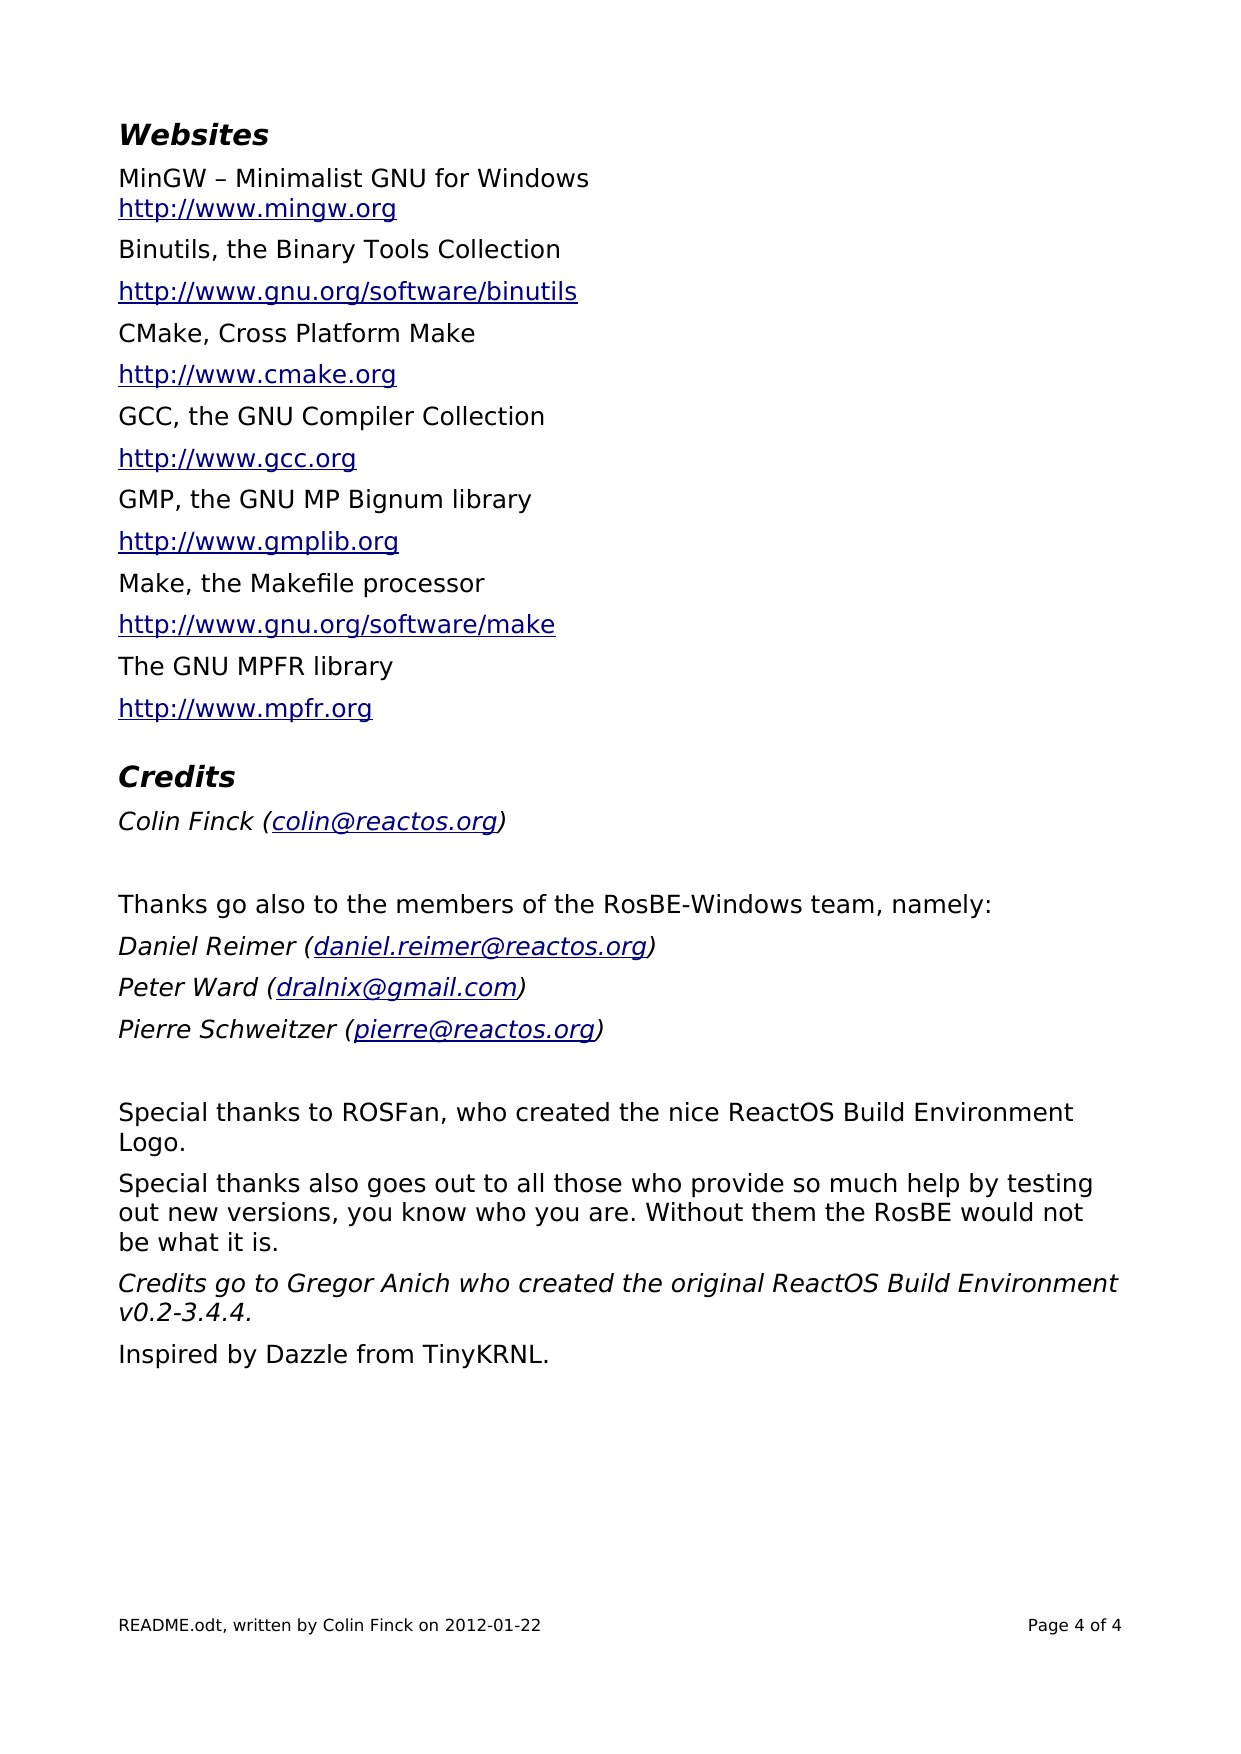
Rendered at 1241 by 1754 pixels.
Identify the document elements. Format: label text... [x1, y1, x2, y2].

text Peter Ward (dralnix@gmail.com) [118, 973, 1122, 1003]
text http://www.gnu.org/software/binutils [118, 277, 1122, 306]
text Special thanks also goes out to all those who provide so much help by testing out new versions, you know who you are. Without them the RosBE would not be what it is. [118, 1169, 1122, 1257]
text Binutils, the Binary Tools Collection [118, 235, 1122, 264]
text CMake, Cross Platform Make [118, 319, 1122, 348]
text http://www.gmplib.org [118, 527, 1122, 556]
text http://www.mpfr.org [118, 694, 1122, 723]
text Make, the Makefile processor [118, 569, 1122, 598]
text http://www.gnu.org/software/make [118, 610, 1122, 639]
text GMP, the GNU MP Bignum library [118, 485, 1122, 514]
text Special thanks to ROSFan, who created the nice ReactOS Build Environment Logo. [118, 1098, 1122, 1157]
subtitle Credits [118, 760, 1122, 794]
text Daniel Reimer (daniel.reimer@reactos.org) [118, 932, 1122, 961]
text GCC, the GNU Compiler Collection [118, 402, 1122, 431]
text MinGW – Minimalist GNU for Windows http://www.mingw.org [118, 164, 1122, 223]
subtitle Websites [118, 118, 1122, 152]
text Credits go to Gregor Anich who created the original ReactOS Build Environment v0.2-3.4.4. [118, 1269, 1122, 1328]
text Thanks go also to the members of the RosBE-Windows team, namely: [118, 890, 1122, 919]
text http://www.gcc.org [118, 444, 1122, 473]
text Colin Finck (colin@reactos.org) [118, 807, 1122, 836]
text The GNU MPFR library [118, 652, 1122, 681]
text Pierre Schweitzer (pierre@reactos.org) [118, 1015, 1122, 1044]
text http://www.cmake.org [118, 360, 1122, 389]
text Inspired by Dazzle from TinyKRNL. [118, 1340, 1122, 1369]
